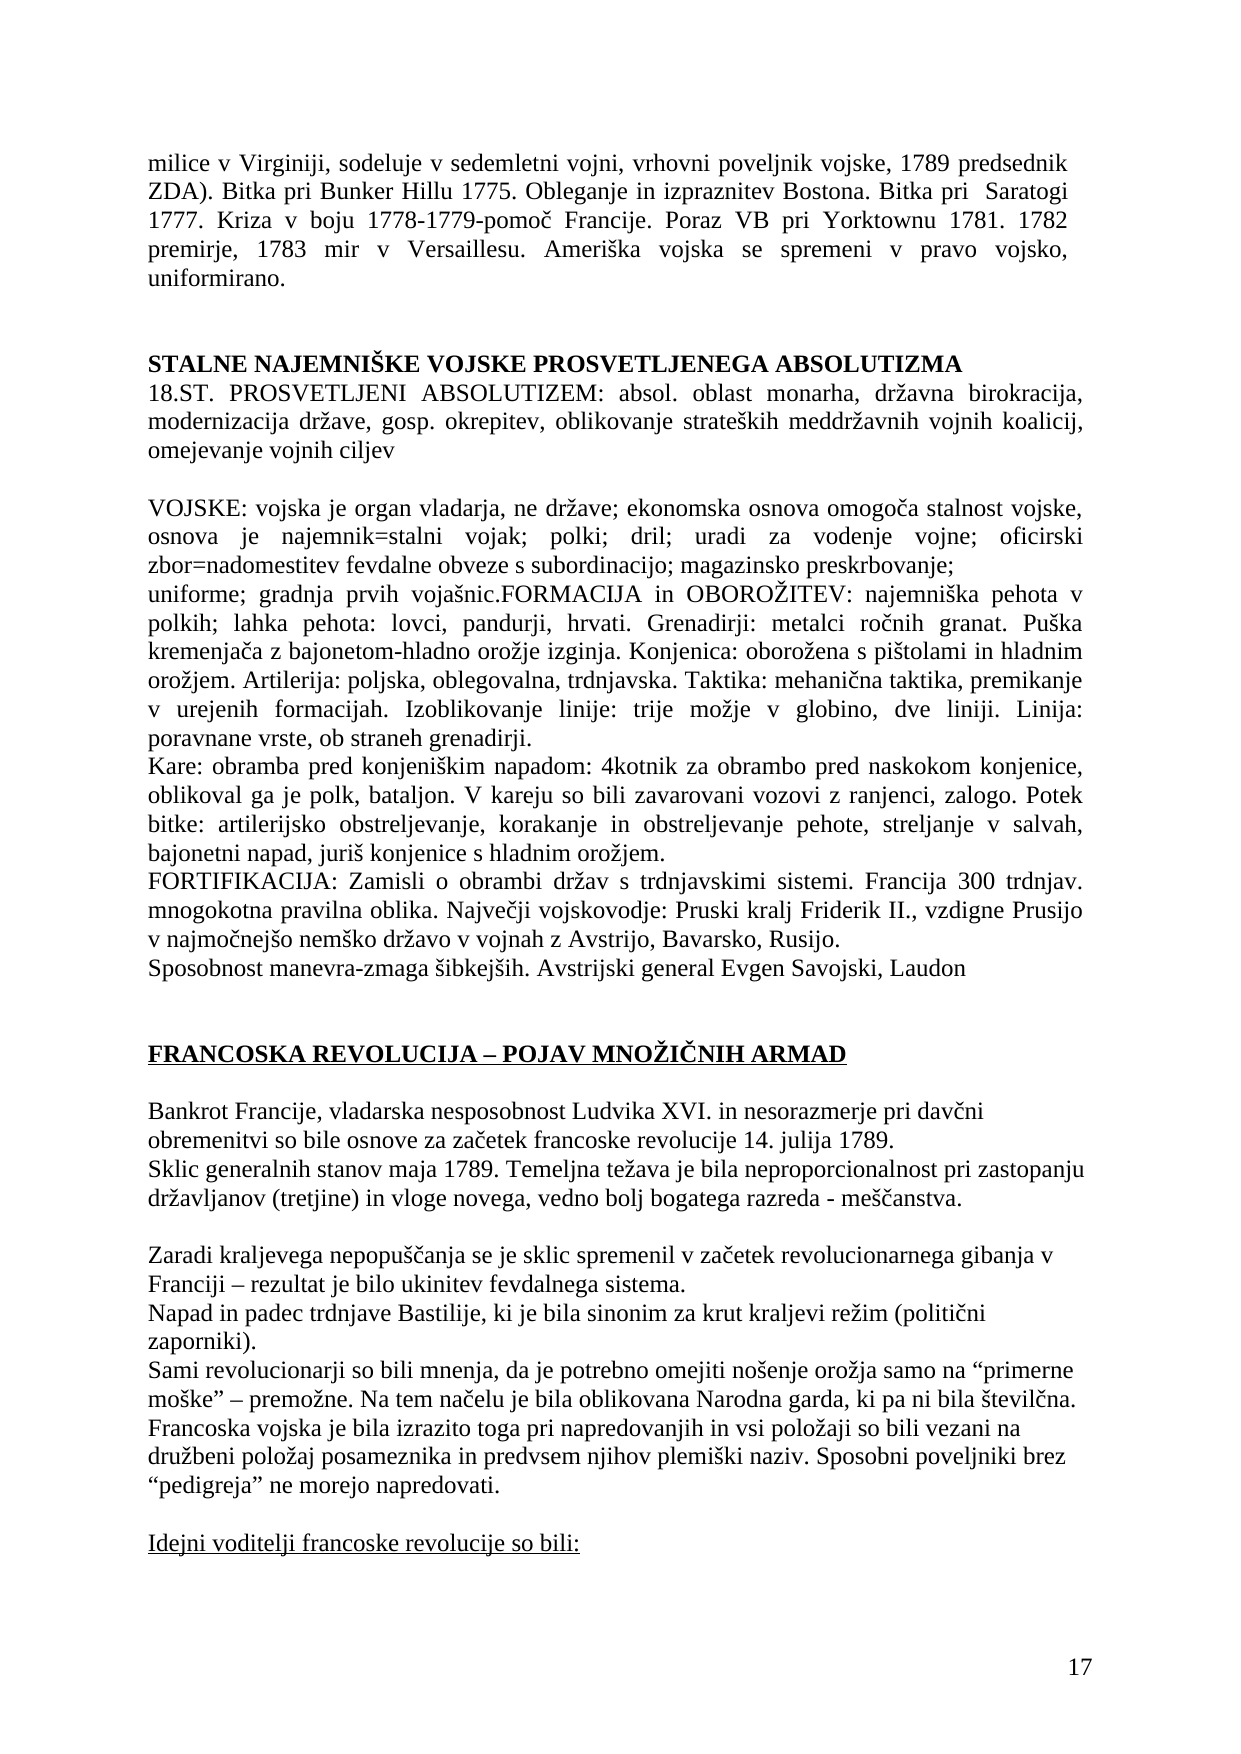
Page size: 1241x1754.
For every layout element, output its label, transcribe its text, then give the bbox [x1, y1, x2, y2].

text 18.ST. PROSVETLJENI ABSOLUTIZEM: absol. oblast monarha, državna birokracija, modernizacija države, gosp. okrepitev, oblikovanje strateških meddržavnih vojnih koalicij, omejevanje vojnih ciljev [148, 378, 1084, 464]
text VOJSKE: vojska je organ vladarja, ne države; ekonomska osnova omogoča stalnost vojske, osnova je najemnik=stalni vojak; polki; dril; uradi za vodenje vojne; oficirski zbor=nadomestitev fevdalne obveze s subordinacijo; magazinsko preskrbovanje; [148, 493, 1084, 579]
subtitle STALNE NAJEMNIŠKE VOJSKE PROSVETLJENEGA ABSOLUTIZMA [148, 349, 1084, 378]
text Francoska vojska je bila izrazito toga pri napredovanjih in vsi položaji so bili vezani na družbeni položaj posameznika in predvsem njihov plemiški naziv. Sposobni poveljniki brez “pedigreja” ne morejo napredovati. [148, 1413, 1093, 1499]
text Kare: obramba pred konjeniškim napadom: 4kotnik za obrambo pred naskokom konjenice, oblikoval ga je polk, bataljon. V kareju so bili zavarovani vozovi z ranjenci, zalogo. Potek bitke: artilerijsko obstreljevanje, korakanje in obstreljevanje pehote, streljanje v salvah, bajonetni napad, juriš konjenice s hladnim orožjem. [148, 751, 1084, 866]
text milice v Virginiji, sodeluje v sedemletni vojni, vrhovni poveljnik vojske, 1789 predsednik ZDA). Bitka pri Bunker Hillu 1775. Obleganje in izpraznitev Bostona. Bitka pri Saratogi 1777. Kriza v boju 1778-1779-pomoč Francije. Poraz VB pri Yorktownu 1781. 1782 premirje, 1783 mir v Versaillesu. Ameriška vojska se spremeni v pravo vojsko, uniformirano. [148, 148, 1069, 291]
text Zaradi kraljevega nepopuščanja se je sklic spremenil v začetek revolucionarnega gibanja v Franciji – rezultat je bilo ukinitev fevdalnega sistema. [148, 1240, 1093, 1298]
text Bankrot Francije, vladarska nesposobnost Ludvika XVI. in nesorazmerje pri davčni obremenitvi so bile osnove za začetek francoske revolucije 14. julija 1789. [148, 1096, 1093, 1154]
text Idejni voditelji francoske revolucije so bili: [148, 1528, 1093, 1556]
text Sklic generalnih stanov maja 1789. Temeljna težava je bila neproporcionalnost pri zastopanju državljanov (tretjine) in vloge novega, vedno bolj bogatega razreda - meščanstva. [148, 1154, 1093, 1211]
text FRANCOSKA REVOLUCIJA – POJAV MNOŽIČNIH ARMAD [148, 1039, 1093, 1068]
text FORTIFIKACIJA: Zamisli o obrambi držav s trdnjavskimi sistemi. Francija 300 trdnjav. mnogokotna pravilna oblika. Največji vojskovodje: Pruski kralj Friderik II., vzdigne Prusijo v najmočnejšo nemško državo v vojnah z Avstrijo, Bavarsko, Rusijo. [148, 866, 1084, 953]
text Sami revolucionarji so bili mnenja, da je potrebno omejiti nošenje orožja samo na “primerne moške” – premožne. Na tem načelu je bila oblikovana Narodna garda, ki pa ni bila številčna. [148, 1355, 1093, 1413]
text Napad in padec trdnjave Bastilije, ki je bila sinonim za krut kraljevi režim (politični zaporniki). [148, 1298, 1093, 1355]
text Sposobnost manevra-zmaga šibkejših. Avstrijski general Evgen Savojski, Laudon [148, 953, 1084, 981]
text uniforme; gradnja prvih vojašnic.FORMACIJA in OBOROŽITEV: najemniška pehota v polkih; lahka pehota: lovci, pandurji, hrvati. Grenadirji: metalci ročnih granat. Puška kremenjača z bajonetom-hladno orožje izginja. Konjenica: oborožena s pištolami in hladnim orožjem. Artilerija: poljska, oblegovalna, trdnjavska. Taktika: mehanična taktika, premikanje v urejenih formacijah. Izoblikovanje linije: trije možje v globino, dve liniji. Linija: poravnane vrste, ob straneh grenadirji. [148, 579, 1084, 751]
